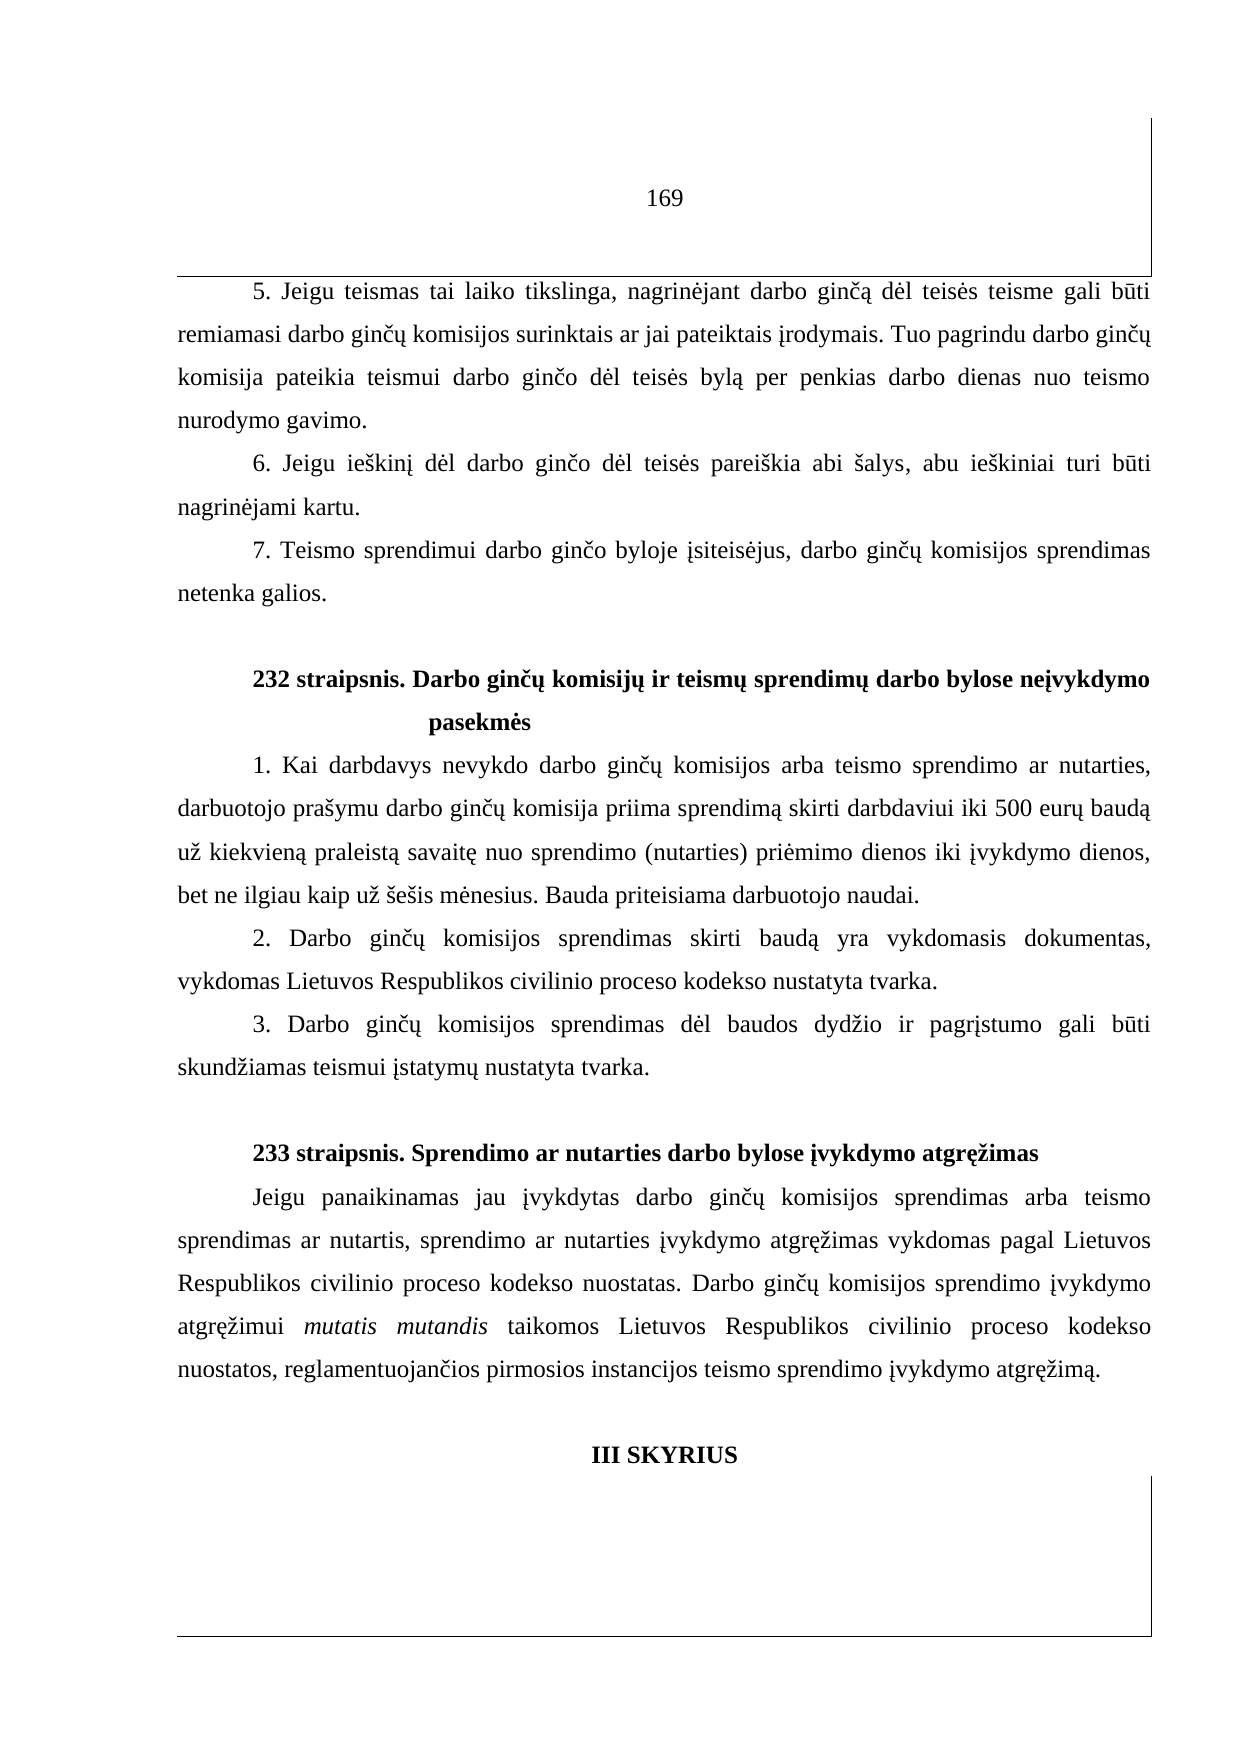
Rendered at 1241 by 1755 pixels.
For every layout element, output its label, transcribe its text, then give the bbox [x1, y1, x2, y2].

text Jeigu panaikinamas jau įvykdytas darbo ginčų komisijos sprendimas arba teismo sprendimas ar nutartis, sprendimo ar nutarties įvykdymo atgręžimas vykdomas pagal Lietuvos Respublikos civilinio proceso kodekso nuostatas. Darbo ginčų komisijos sprendimo įvykdymo atgręžimui mutatis mutandis taikomos Lietuvos Respublikos civilinio proceso kodekso nuostatos, reglamentuojančios pirmosios instancijos teismo sprendimo įvykdymo atgręžimą. [177, 1182, 1152, 1383]
text 1. Kai darbdavys nevykdo darbo ginčų komisijos arba teismo sprendimo ar nutarties, darbuotojo prašymu darbo ginčų komisija priima sprendimą skirti darbdaviui iki 500 eurų baudą už kiekvieną praleistą savaitę nuo sprendimo (nutarties) priėmimo dienos iki įvykdymo dienos, bet ne ilgiau kaip už šešis mėnesius. Bauda priteisiama darbuotojo naudai. [177, 750, 1152, 908]
text 7. Teismo sprendimui darbo ginčo byloje įsiteisėjus, darbo ginčų komisijos sprendimas netenka galios. [177, 535, 1152, 607]
text 5. Jeigu teismas tai laiko tikslinga, nagrinėjant darbo ginčą dėl teisės teisme gali būti remiamasi darbo ginčų komisijos surinktais ar jai pateiktais įrodymais. Tuo pagrindu darbo ginčų komisija pateikia teismui darbo ginčo dėl teisės bylą per penkias darbo dienas nuo teismo nurodymo gavimo. [177, 276, 1152, 434]
text 3. Darbo ginčų komisijos sprendimas dėl baudos dydžio ir pagrįstumo gali būti skundžiamas teismui įstatymų nustatyta tvarka. [177, 1009, 1152, 1081]
text 2. Darbo ginčų komisijos sprendimas skirti baudą yra vykdomasis dokumentas, vykdomas Lietuvos Respublikos civilinio proceso kodekso nustatyta tvarka. [177, 923, 1152, 995]
subtitle 233 straipsnis. Sprendimo ar nutarties darbo bylose įvykdymo atgręžimas [177, 1138, 1152, 1167]
text III SKYRIUS [177, 1440, 1152, 1469]
text 6. Jeigu ieškinį dėl darbo ginčo dėl teisės pareiškia abi šalys, abu ieškiniai turi būti nagrinėjami kartu. [177, 448, 1152, 520]
subtitle 232 straipsnis. Darbo ginčų komisijų ir teismų sprendimų darbo bylose neįvykdymo pasekmės [252, 664, 1152, 736]
